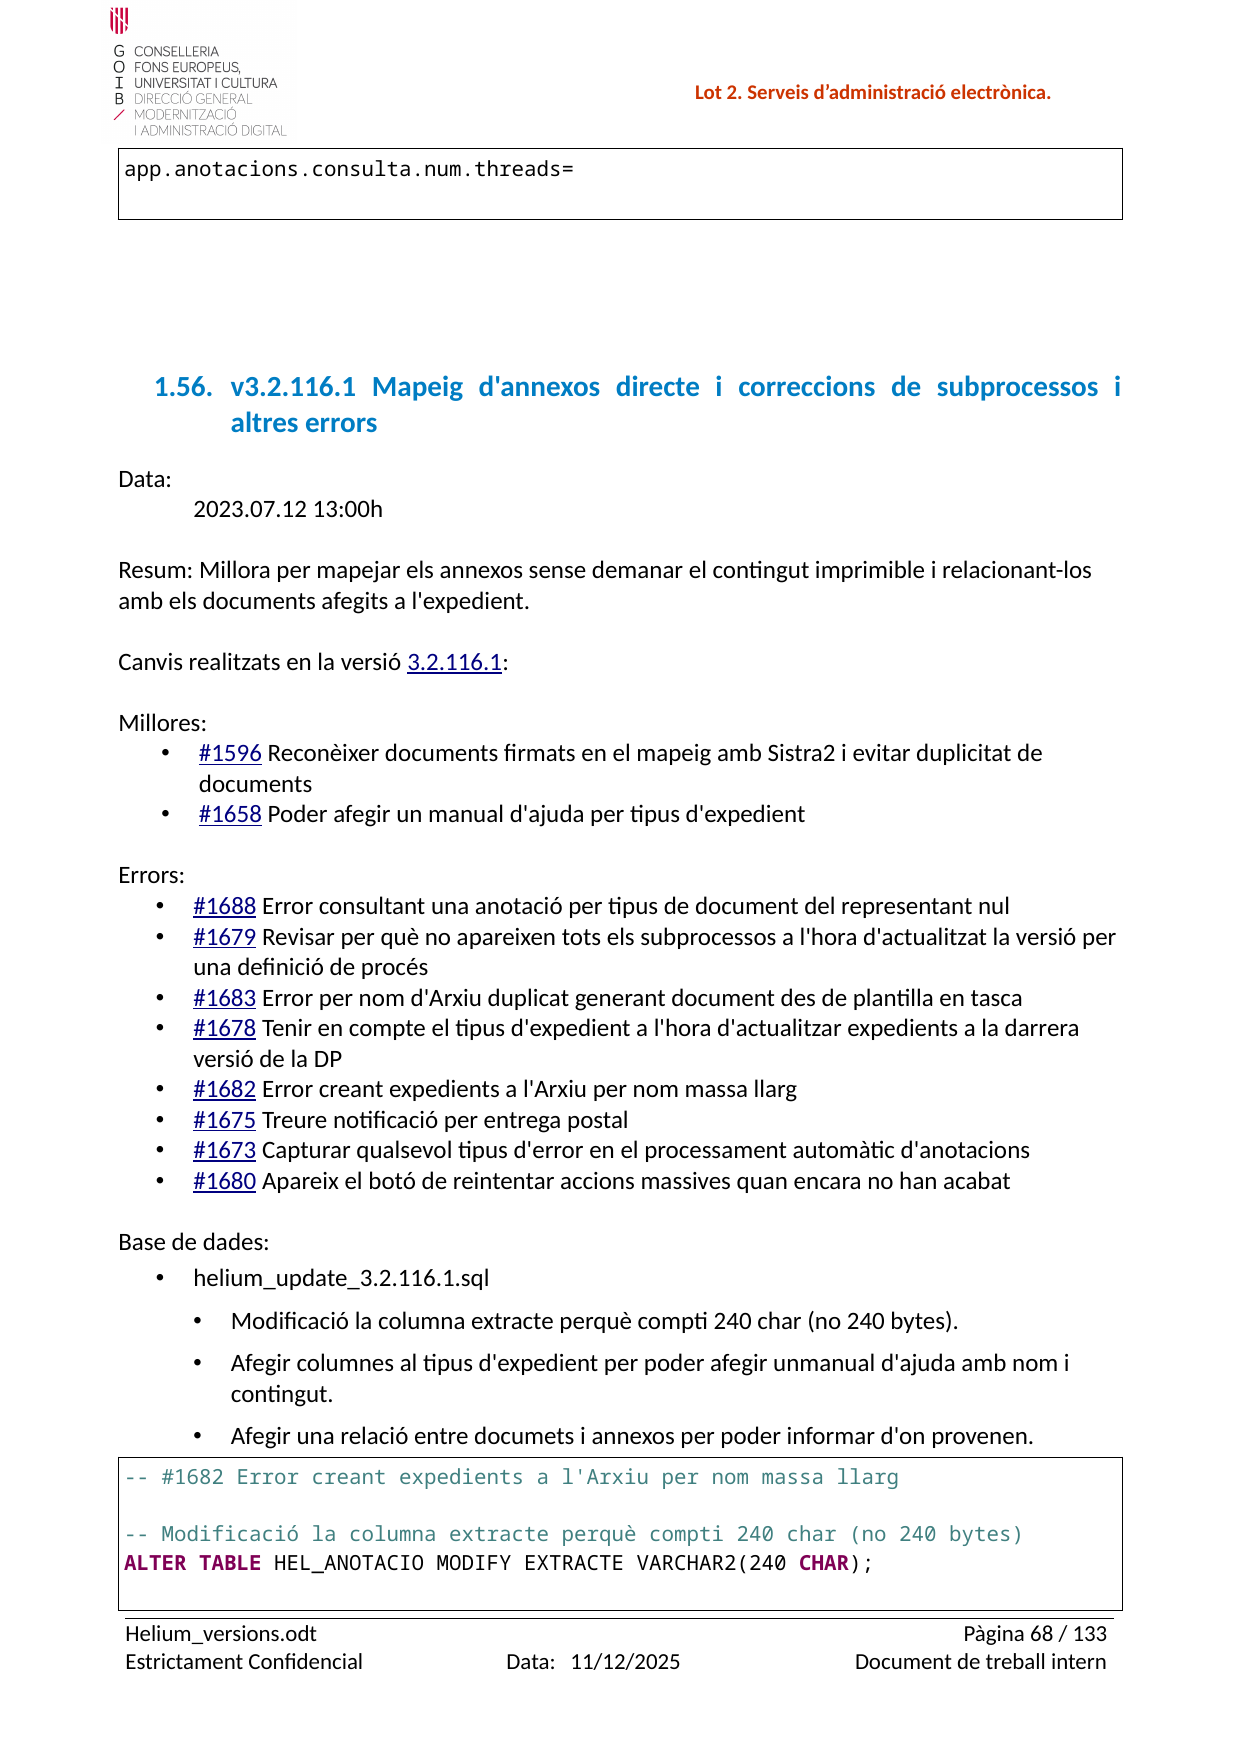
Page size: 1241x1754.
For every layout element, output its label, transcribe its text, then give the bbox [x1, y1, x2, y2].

list #1682 Error creant expedients a l'Arxiu per nom massa llarg [156, 1073, 1122, 1104]
list #1673 Capturar qualsevol tipus d'error en el processament automàtic d'anotacions [156, 1134, 1122, 1165]
list #1678 Tenir en compte el tipus d'expedient a l'hora d'actualitzar expedients a la darrera versió de la DP [156, 1012, 1122, 1073]
list #1680 Apareix el botó de reintentar accions massives quan encara no han acabat [156, 1165, 1122, 1195]
table_header -- #1682 Error creant expedients a l'Arxiu per nom massa llarg -- Modificació la columna extracte perquè compti 240 char (no 240 bytes) ALTER TABLE HEL_ANOTACIO MODIFY EXTRACTE VARCHAR2(240 CHAR); [119, 1458, 1122, 1610]
text Resum: Millora per mapejar els annexos sense demanar el contingut imprimible i relacionant-los amb els documents afegits a l'expedient. [118, 554, 1122, 616]
text Data: [118, 463, 1122, 493]
text Errors: [118, 860, 1122, 890]
list Afegir una relació entre documets i annexos per poder informar d'on provenen. [193, 1420, 1122, 1451]
list Afegir columnes al tipus d'expedient per poder afegir unmanual d'ajuda amb nom i contingut. [193, 1347, 1122, 1408]
text Base de dades: [118, 1226, 1122, 1256]
list #1683 Error per nom d'Arxiu duplicat generant document des de plantilla en tasca [156, 982, 1122, 1012]
table_header app.anotacions.consulta.num.threads= [119, 149, 1122, 219]
list Modificació la columna extracte perquè compti 240 char (no 240 bytes). [193, 1305, 1122, 1335]
text Canvis realitzats en la versió 3.2.116.1: [118, 646, 1122, 677]
list #1688 Error consultant una anotació per tipus de document del representant nul [156, 890, 1122, 921]
list #1658 Poder afegir un manual d'ajuda per tipus d'expedient [161, 799, 1122, 829]
text 2023.07.12 13:00h [118, 493, 1122, 524]
list #1675 Treure notificació per entrega postal [156, 1104, 1122, 1134]
text Millores: [118, 707, 1122, 738]
list #1596 Reconèixer documents firmats en el mapeig amb Sistra2 i evitar duplicitat de documents [161, 738, 1122, 799]
list #1679 Revisar per què no apareixen tots els subprocessos a l'hora d'actualitzat la versió per una definició de procés [156, 921, 1122, 982]
picture [100, 0, 297, 144]
list helium_update_3.2.116.1.sql [156, 1262, 1122, 1293]
subtitle v3.2.116.1 Mapeig d'annexos directe i correccions de subprocessos i altres errors [153, 368, 1122, 439]
